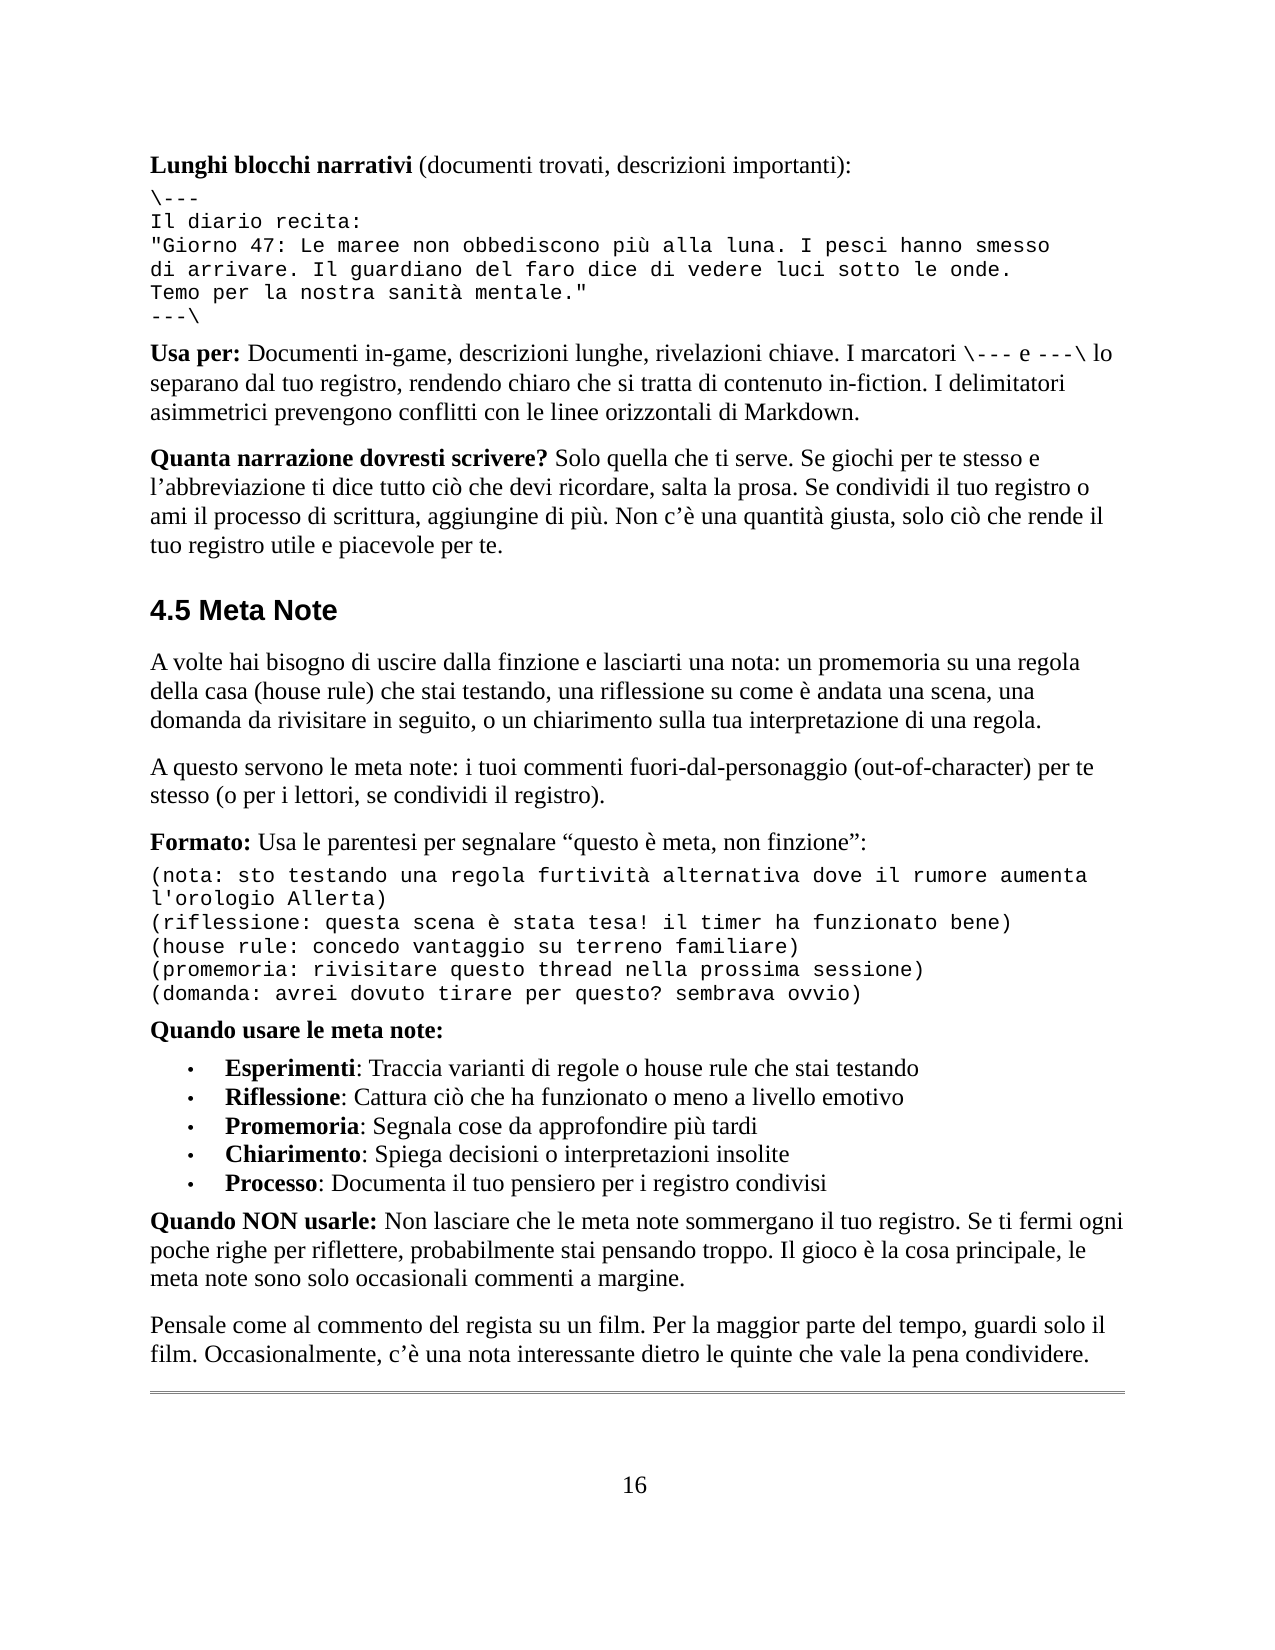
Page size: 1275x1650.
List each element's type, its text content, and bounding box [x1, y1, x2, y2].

text ---\ [150, 306, 1125, 329]
text (domanda: avrei dovuto tirare per questo? sembrava ovvio) [150, 983, 1125, 1007]
text Il diario recita: [150, 211, 1125, 235]
list Esperimenti: Traccia varianti di regole o house rule che stai testando [187, 1053, 1125, 1082]
text Quanta narrazione dovresti scrivere? Solo quella che ti serve. Se giochi per te stesso e l’abbreviazione ti dice tutto ciò che devi ricordare, salta la prosa. Se condividi il tuo registro o ami il processo di scrittura, aggiungine di più. Non c’è una quantità giusta, solo ciò che rende il tuo registro utile e piacevole per te. [150, 443, 1125, 558]
list Processo: Documenta il tuo pensiero per i registro condivisi [187, 1168, 1125, 1197]
text A questo servono le meta note: i tuoi commenti fuori-dal-personaggio (out-of-character) per te stesso (o per i lettori, se condividi il registro). [150, 752, 1125, 809]
text Usa per: Documenti in-game, descrizioni lunghe, rivelazioni chiave. I marcatori \--- e ---\ lo separano dal tuo registro, rendendo chiaro che si tratta di contenuto in-fiction. I delimitatori asimmetrici prevengono conflitti con le linee orizzontali di Markdown. [150, 338, 1125, 426]
list Chiarimento: Spiega decisioni o interpretazioni insolite [187, 1139, 1125, 1168]
text (riflessione: questa scena è stata tesa! il timer ha funzionato bene) [150, 912, 1125, 936]
subtitle 4.5 Meta Note [150, 592, 1125, 626]
text (promemoria: rivisitare questo thread nella prossima sessione) [150, 959, 1125, 983]
text Lunghi blocchi narrativi (documenti trovati, descrizioni importanti): [150, 150, 1125, 179]
list Promemoria: Segnala cose da approfondire più tardi [187, 1111, 1125, 1139]
text Quando NON usarle: Non lasciare che le meta note sommergano il tuo registro. Se ti fermi ogni poche righe per riflettere, probabilmente stai pensando troppo. Il gioco è la cosa principale, le meta note sono solo occasionali commenti a margine. [150, 1206, 1125, 1292]
text (house rule: concedo vantaggio su terreno familiare) [150, 936, 1125, 959]
text (nota: sto testando una regola furtività alternativa dove il rumore aumenta l'orologio Allerta) [150, 865, 1125, 912]
text Quando usare le meta note: [150, 1016, 1125, 1044]
text A volte hai bisogno di uscire dalla finzione e lasciarti una nota: un promemoria su una regola della casa (house rule) che stai testando, una riflessione su come è andata una scena, una domanda da rivisitare in seguito, o un chiarimento sulla tua interpretazione di una regola. [150, 647, 1125, 734]
text Pensale come al commento del regista su un film. Per la maggior parte del tempo, guardi solo il film. Occasionalmente, c’è una nota interessante dietro le quinte che vale la pena condividere. [150, 1310, 1125, 1368]
text Temo per la nostra sanità mentale." [150, 282, 1125, 306]
text di arrivare. Il guardiano del faro dice di vedere luci sotto le onde. [150, 259, 1125, 282]
text Formato: Usa le parentesi per segnalare “questo è meta, non finzione”: [150, 827, 1125, 856]
text "Giorno 47: Le maree non obbediscono più alla luna. I pesci hanno smesso [150, 235, 1125, 259]
list Riflessione: Cattura ciò che ha funzionato o meno a livello emotivo [187, 1082, 1125, 1111]
text \--- [150, 188, 1125, 211]
